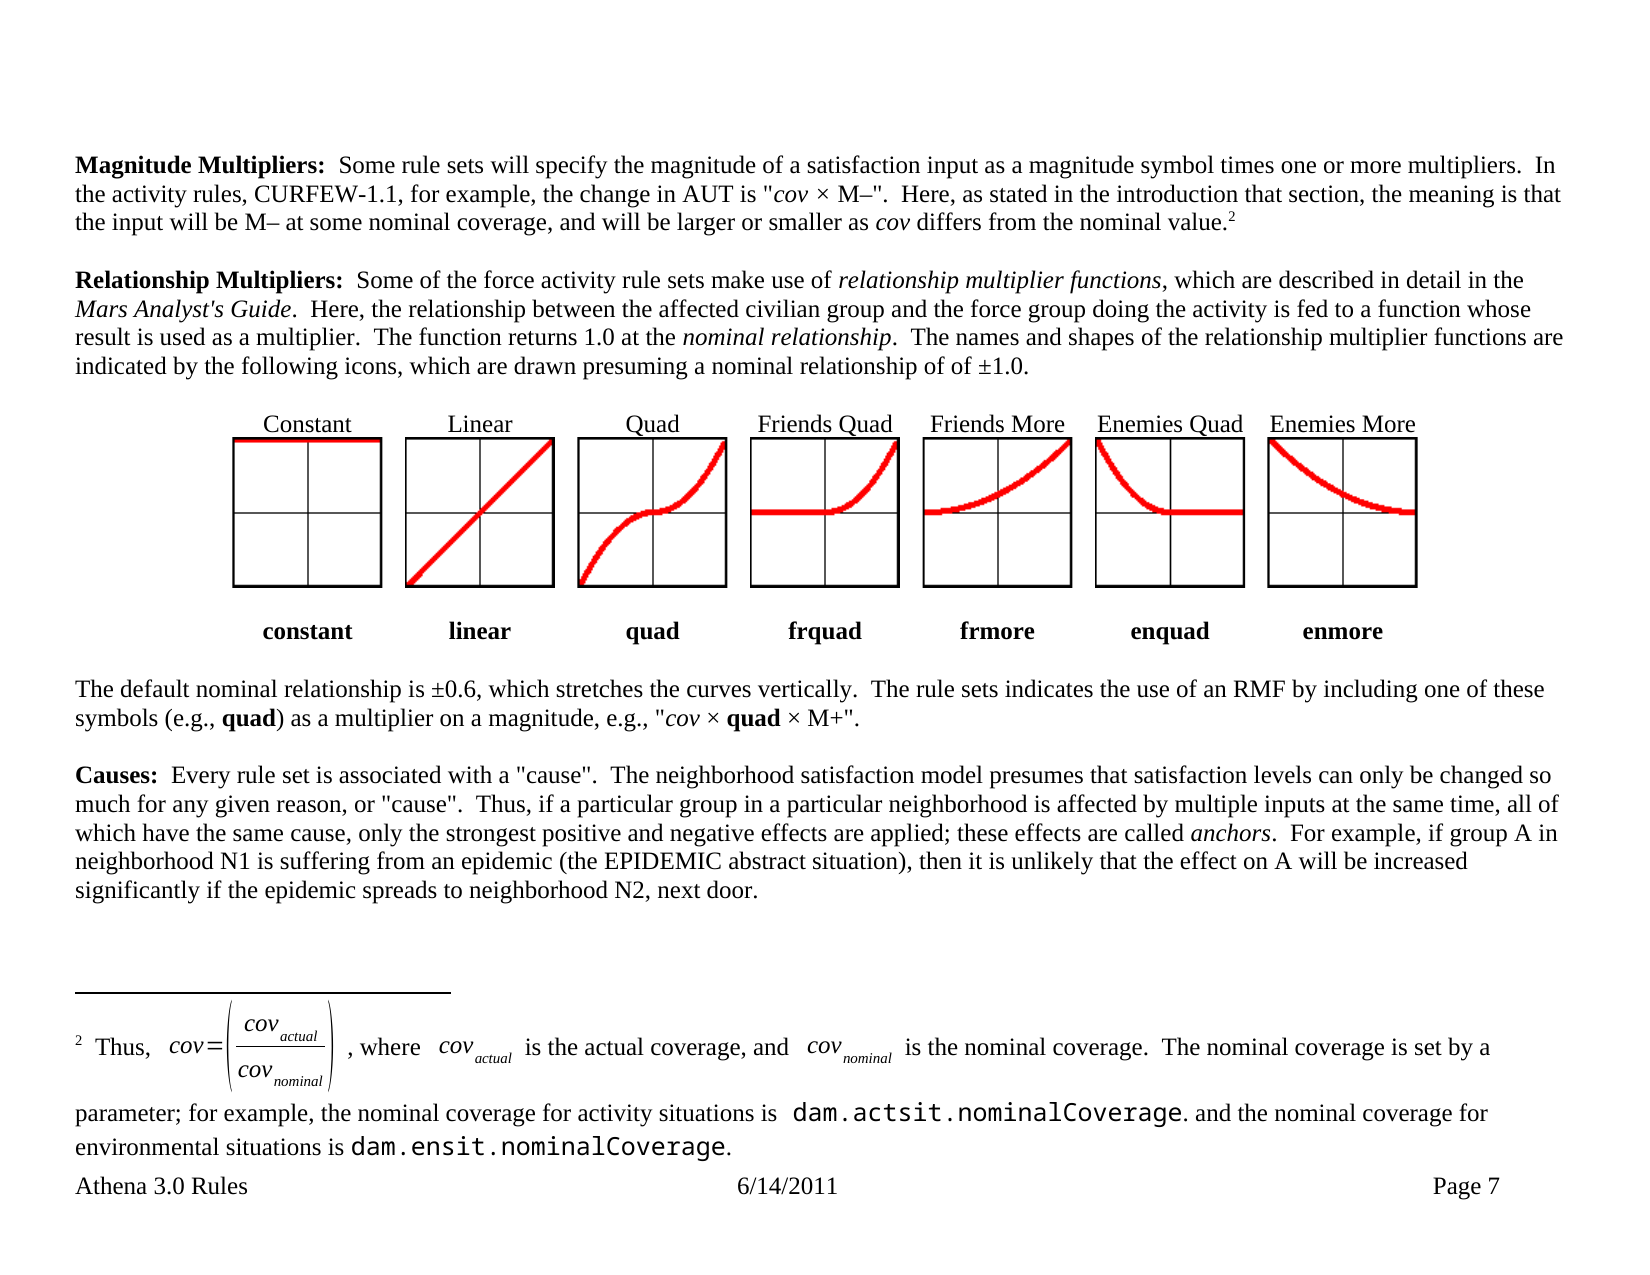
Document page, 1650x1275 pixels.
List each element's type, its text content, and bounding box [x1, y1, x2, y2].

table_cell [394, 437, 566, 616]
table_cell constant [221, 616, 394, 645]
table_header Enemies Quad [1084, 409, 1256, 437]
table_header Enemies More [1256, 409, 1429, 437]
picture [750, 437, 900, 588]
table_header Linear [394, 409, 566, 437]
table_header Friends More [911, 409, 1084, 437]
text Causes: Every rule set is associated with a "cause". The neighborhood satisfaction model presumes that satisfaction levels can only be changed so much for any given reason, or "cause". Thus, if a particular group in a particular neighborhood is affected by multiple inputs at the same time, all of which have the same cause, only the strongest positive and negative effects are applied; these effects are called anchors. For example, if group A in neighborhood N1 is suffering from an epidemic (the EPIDEMIC abstract situation), then it is unlikely that the effect on A will be increased significantly if the epidemic spreads to neighborhood N2, next door. [75, 760, 1575, 904]
text Thus, , where is the actual coverage, and is the nominal coverage. The nominal coverage is set by a parameter; for example, the nominal coverage for activity situations is dam.actsit.nominalCoverage. and the nominal coverage for environmental situations is dam.ensit.nominalCoverage. [75, 999, 1575, 1162]
table_cell [739, 437, 911, 616]
table_header Constant [221, 409, 394, 437]
table_cell frmore [911, 616, 1084, 645]
picture [577, 437, 728, 588]
text The default nominal relationship is ±0.6, which stretches the curves vertically. The rule sets indicates the use of an RMF by including one of these symbols (e.g., quad) as a multiplier on a magnitude, e.g., "cov × quad × M+". [75, 674, 1575, 731]
text Relationship Multipliers: Some of the force activity rule sets make use of relationship multiplier functions, which are described in detail in the Mars Analyst's Guide. Here, the relationship between the affected civilian group and the force group doing the activity is fed to a function whose result is used as a multiplier. The function returns 1.0 at the nominal relationship. The names and shapes of the relationship multiplier functions are indicated by the following icons, which are drawn presuming a nominal relationship of of ±1.0. [75, 265, 1575, 380]
table_cell [911, 437, 1084, 616]
picture [922, 437, 1073, 588]
picture [405, 437, 555, 588]
table_cell [566, 437, 739, 616]
picture [232, 437, 383, 588]
picture [1095, 437, 1246, 588]
table_cell quad [566, 616, 739, 645]
table_cell [1256, 437, 1429, 616]
table_cell enquad [1084, 616, 1256, 645]
table_header Quad [566, 409, 739, 437]
table_header Friends Quad [739, 409, 911, 437]
table_cell [221, 437, 394, 616]
table_cell linear [394, 616, 566, 645]
table_cell [1084, 437, 1256, 616]
table_cell enmore [1256, 616, 1429, 645]
table_cell frquad [739, 616, 911, 645]
text Magnitude Multipliers: Some rule sets will specify the magnitude of a satisfaction input as a magnitude symbol times one or more multipliers. In the activity rules, CURFEW-1.1, for example, the change in AUT is "cov × M­–". Here, as stated in the introduction that section, the meaning is that the input will be M– at some nominal coverage, and will be larger or smaller as cov differs from the nominal value. [75, 150, 1575, 236]
picture [1267, 437, 1418, 588]
